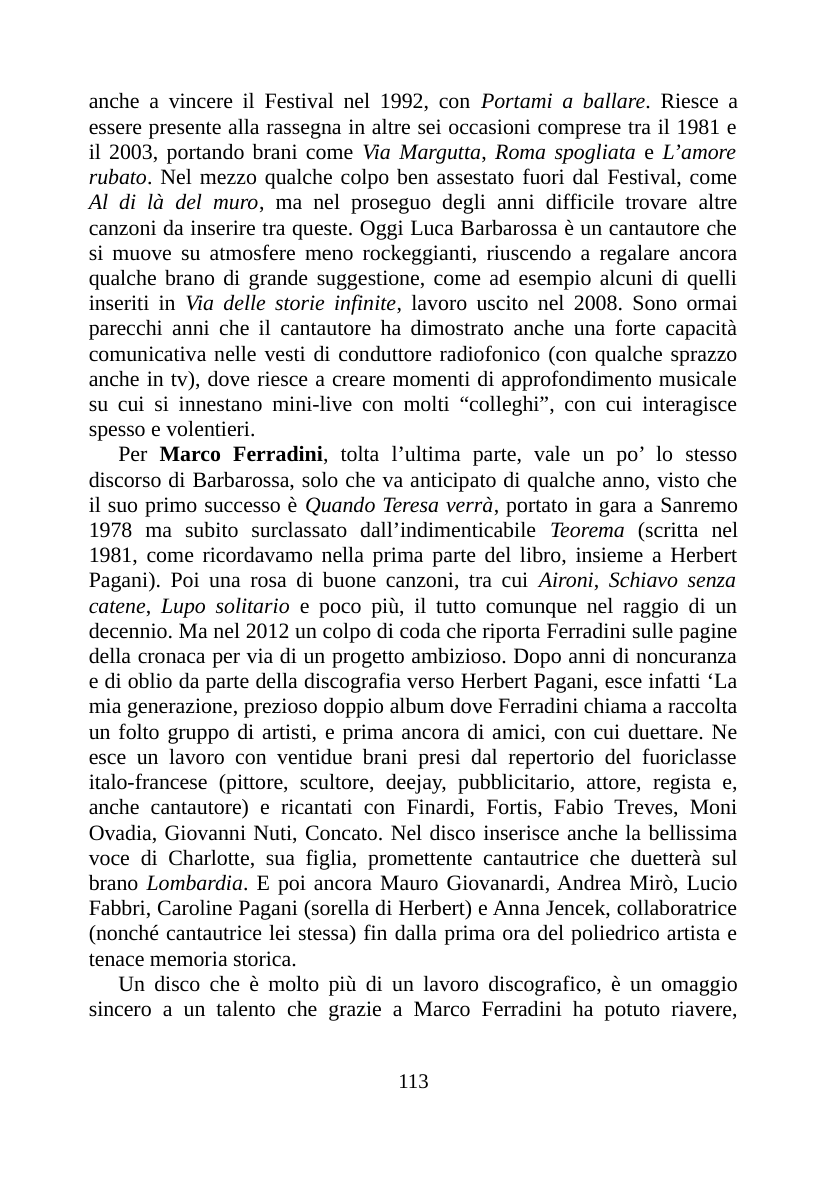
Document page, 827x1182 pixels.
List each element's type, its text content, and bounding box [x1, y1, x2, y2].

text Un disco che è molto più di un lavoro discografico, è un omaggio sincero a un talento che grazie a Marco Ferradini ha potuto riavere, [88, 971, 738, 1021]
text Per Marco Ferradini, tolta l’ultima parte, vale un po’ lo stesso discorso di Barbarossa, solo che va anticipato di qualche anno, visto che il suo primo successo è Quando Teresa verrà, portato in gara a Sanremo 1978 ma subito surclassato dall’indimenticabile Teorema (scritta nel 1981, come ricordavamo nella prima parte del libro, insieme a Herbert Pagani). Poi una rosa di buone canzoni, tra cui Aironi, Schiavo senza catene, Lupo solitario e poco più, il tutto comunque nel raggio di un decennio. Ma nel 2012 un colpo di coda che riporta Ferradini sulle pagine della cronaca per via di un progetto ambizioso. Dopo anni di noncuranza e di oblio da parte della discografia verso Herbert Pagani, esce infatti ‘La mia generazione, prezioso doppio album dove Ferradini chiama a raccolta un folto gruppo di artisti, e prima ancora di amici, con cui duettare. Ne esce un lavoro con ventidue brani presi dal repertorio del fuoriclasse italo-francese (pittore, scultore, deejay, pubblicitario, attore, regista e, anche cantautore) e ricantati con Finardi, Fortis, Fabio Treves, Moni Ovadia, Giovanni Nuti, Concato. Nel disco inserisce anche la bellissima voce di Charlotte, sua figlia, promettente cantautrice che duetterà sul brano Lombardia. E poi ancora Mauro Giovanardi, Andrea Mirò, Lucio Fabbri, Caroline Pagani (sorella di Herbert) e Anna Jencek, collaboratrice (nonché cantautrice lei stessa) fin dalla prima ora del poliedrico artista e tenace memoria storica. [88, 441, 738, 971]
text anche a vincere il Festival nel 1992, con Portami a ballare. Riesce a essere presente alla rassegna in altre sei occasioni comprese tra il 1981 e il 2003, portando brani come Via Margutta, Roma spogliata e L’amore rubato. Nel mezzo qualche colpo ben assestato fuori dal Festival, come Al di là del muro, ma nel proseguo degli anni difficile trovare altre canzoni da inserire tra queste. Oggi Luca Barbarossa è un cantautore che si muove su atmosfere meno rockeggianti, riuscendo a regalare ancora qualche brano di grande suggestione, come ad esempio alcuni di quelli inseriti in Via delle storie infinite, lavoro uscito nel 2008. Sono ormai parecchi anni che il cantautore ha dimostrato anche una forte capacità comunicativa nelle vesti di conduttore radiofonico (con qualche sprazzo anche in tv), dove riesce a creare momenti di approfondimento musicale su cui si innestano mini-live con molti “colleghi”, con cui interagisce spesso e volentieri. [88, 88, 738, 441]
